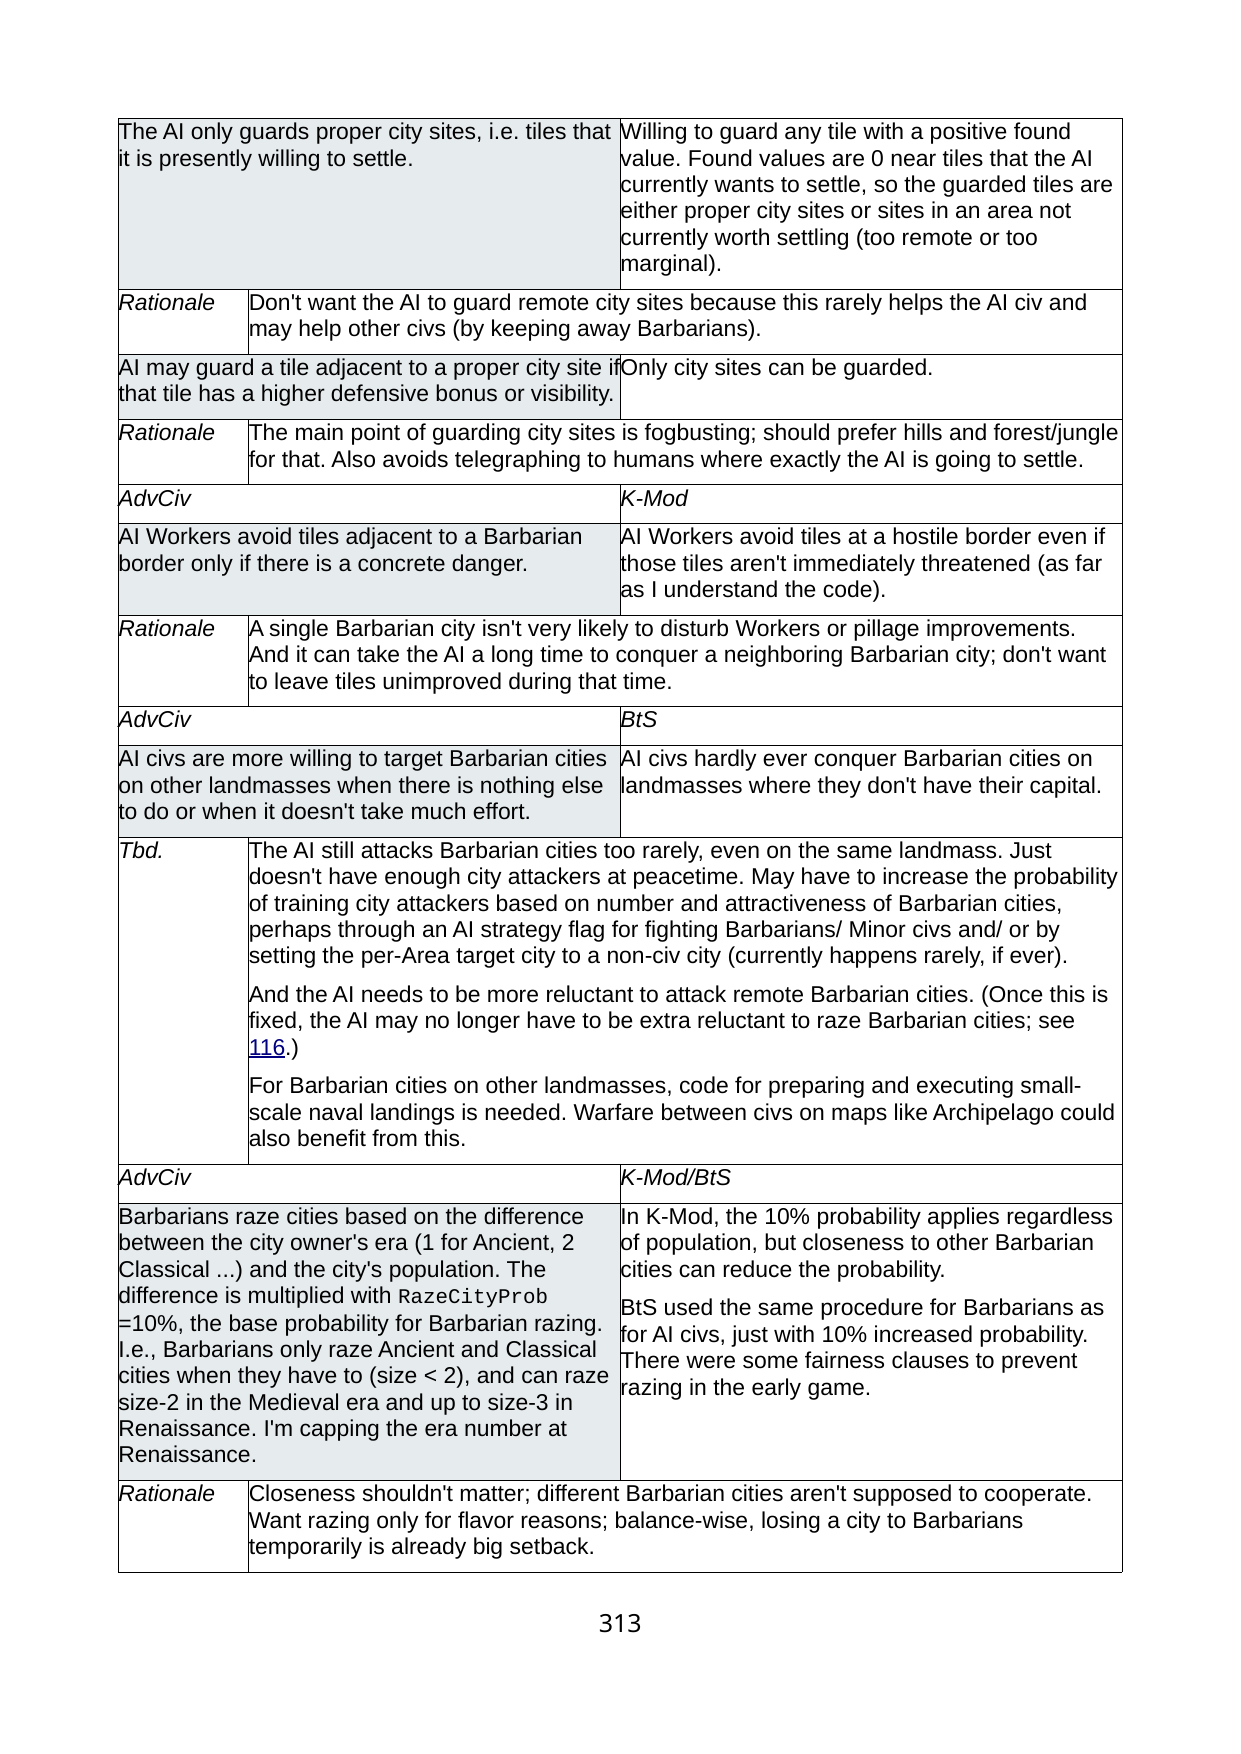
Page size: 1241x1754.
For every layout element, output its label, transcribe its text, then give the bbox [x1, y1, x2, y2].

table_cell AdvCiv [119, 707, 620, 745]
table_cell K-Mod/BtS [621, 1165, 1122, 1203]
table_cell Rationale [119, 616, 248, 706]
table_cell In K-Mod, the 10% probability applies regardless of population, but closeness to other Barbarian cities can reduce the probability. BtS used the same procedure for Barbarians as for AI civs, just with 10% increased probability. There were some fairness clauses to prevent razing in the early game. [621, 1204, 1122, 1480]
table_cell AdvCiv [119, 1165, 620, 1203]
table_cell Rationale [119, 420, 248, 484]
table_cell AdvCiv [119, 485, 620, 523]
table_cell The AI only guards proper city sites, i.e. tiles that it is presently willing to settle. [119, 119, 620, 289]
table_cell Only city sites can be guarded. [621, 355, 1122, 419]
table_cell Barbarians raze cities based on the difference between the city owner's era (1 for Ancient, 2 Classical ...) and the city's population. The difference is multiplied with RazeCityProb =10%, the base probability for Barbarian razing. I.e., Barbarians only raze Ancient and Classical cities when they have to (size < 2), and can raze size-2 in the Medieval era and up to size-3 in Renaissance. I'm capping the era number at Renaissance. [119, 1204, 620, 1480]
table_cell Willing to guard any tile with a positive found value. Found values are 0 near tiles that the AI currently wants to settle, so the guarded tiles are either proper city sites or sites in an area not currently worth settling (too remote or too marginal). [621, 119, 1122, 289]
table_cell AI civs hardly ever conquer Barbarian cities on landmasses where they don't have their capital. [621, 746, 1122, 837]
table_cell The main point of guarding city sites is fogbusting; should prefer hills and forest/jungle for that. Also avoids telegraphing to humans where exactly the AI is going to settle. [249, 420, 1122, 484]
table_cell AI Workers avoid tiles at a hostile border even if those tiles aren't immediately threatened (as far as I understand the code). [621, 524, 1122, 615]
table_cell BtS [621, 707, 1122, 745]
table_cell The AI still attacks Barbarian cities too rarely, even on the same landmass. Just doesn't have enough city attackers at peacetime. May have to increase the probability of training city attackers based on number and attractiveness of Barbarian cities, perhaps through an AI strategy flag for fighting Barbarians/ Minor civs and/ or by setting the per-Area target city to a non-civ city (currently happens rarely, if ever). And the AI needs to be more reluctant to attack remote Barbarian cities. (Once this is fixed, the AI may no longer have to be extra reluctant to raze Barbarian cities; see 116.) For Barbarian cities on other landmasses, code for preparing and executing small-scale naval landings is needed. Warfare between civs on maps like Archipelago could also benefit from this. [249, 838, 1122, 1164]
table_cell K-Mod [621, 485, 1122, 523]
table_cell Rationale [119, 1481, 248, 1572]
table_cell Tbd. [119, 838, 248, 1164]
table_cell A single Barbarian city isn't very likely to disturb Workers or pillage improvements. And it can take the AI a long time to conquer a neighboring Barbarian city; don't want to leave tiles unimproved during that time. [249, 616, 1122, 706]
table_cell AI may guard a tile adjacent to a proper city site if that tile has a higher defensive bonus or visibility. [119, 355, 620, 419]
table_cell Closeness shouldn't matter; different Barbarian cities aren't supposed to cooperate. Want razing only for flavor reasons; balance-wise, losing a city to Barbarians temporarily is already big setback. [249, 1481, 1122, 1572]
table_cell Don't want the AI to guard remote city sites because this rarely helps the AI civ and may help other civs (by keeping away Barbarians). [249, 290, 1122, 354]
table_cell Rationale [119, 290, 248, 354]
table_cell AI civs are more willing to target Barbarian cities on other landmasses when there is nothing else to do or when it doesn't take much effort. [119, 746, 620, 837]
table_cell AI Workers avoid tiles adjacent to a Barbarian border only if there is a concrete danger. [119, 524, 620, 615]
